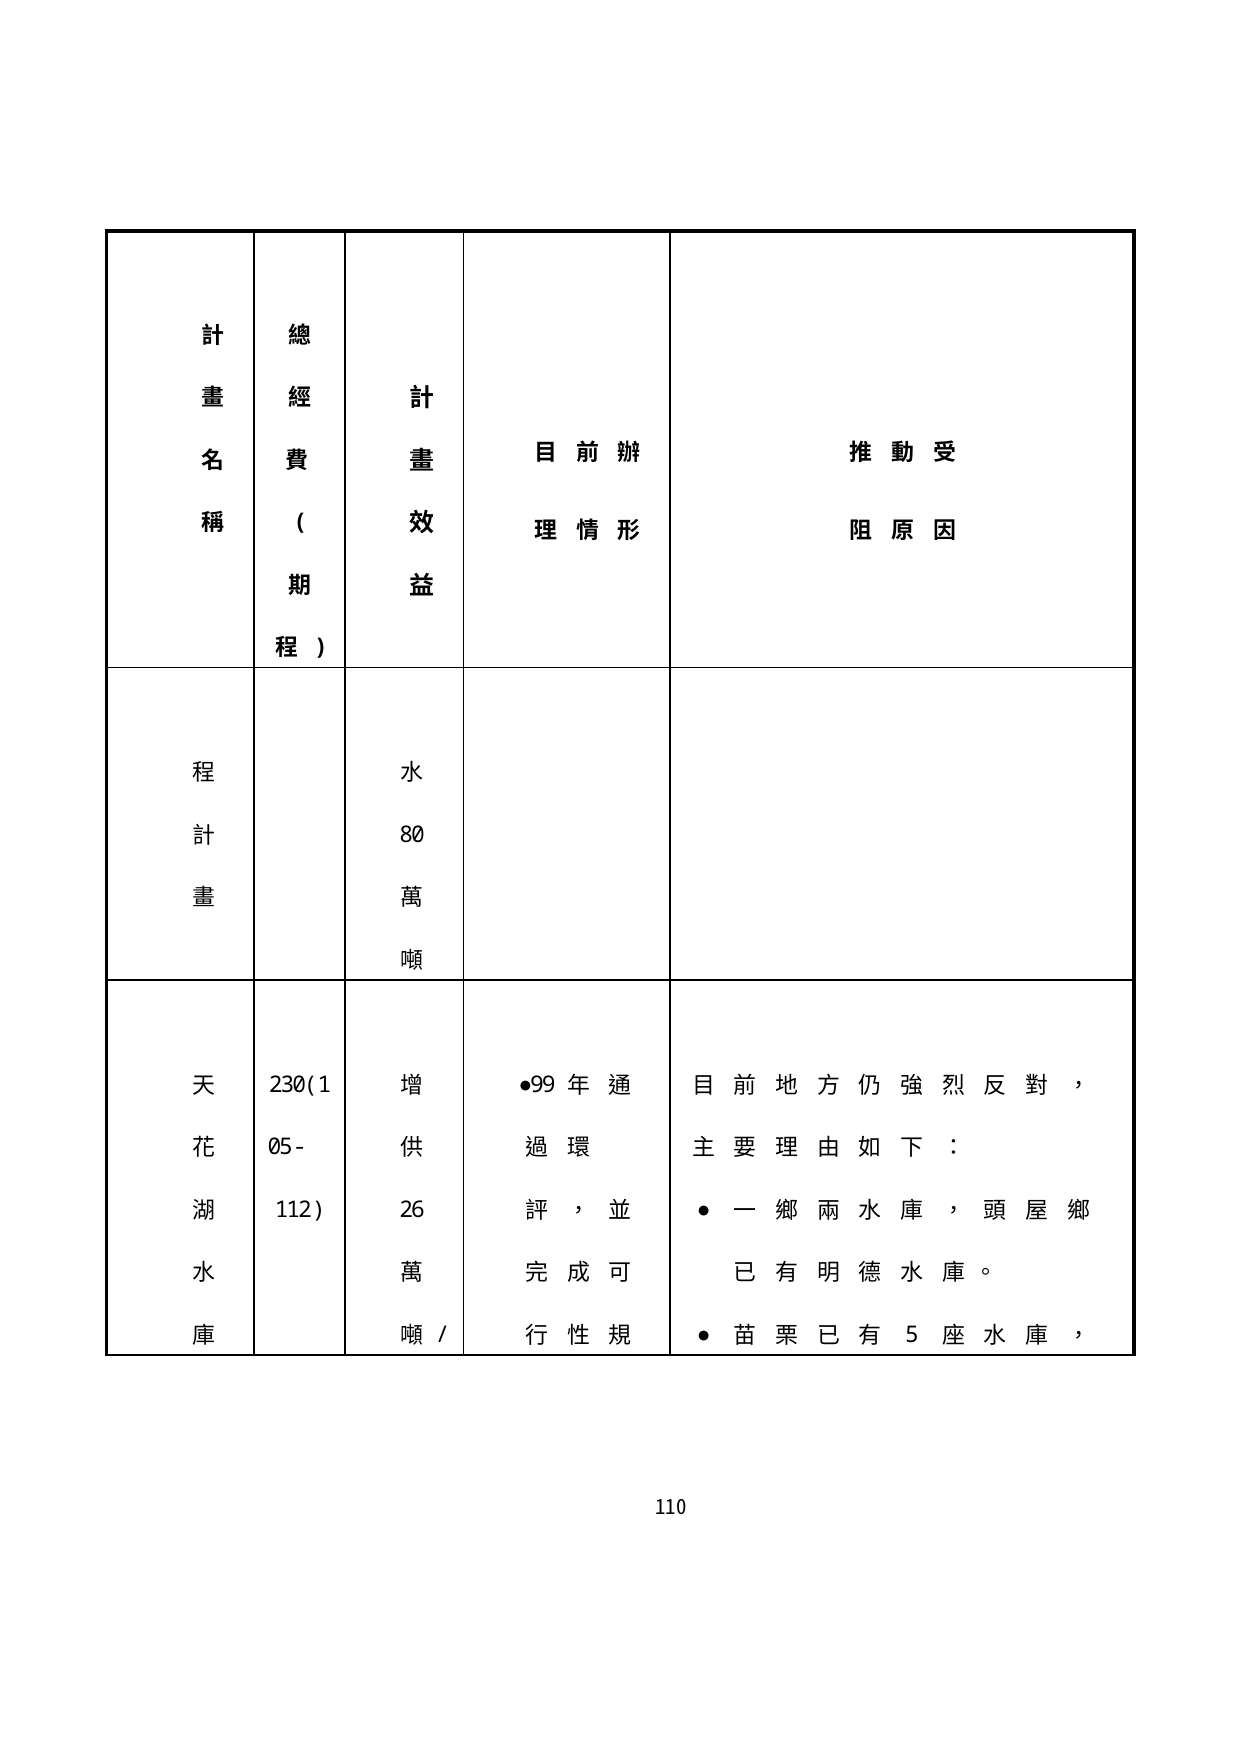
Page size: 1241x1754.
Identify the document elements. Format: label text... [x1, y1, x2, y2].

table_header 目前辦 理情形 [464, 233, 669, 667]
table_cell [255, 668, 344, 979]
table_header 推動受 阻原因 [671, 233, 1132, 667]
table_header 計畫 效益 [346, 233, 463, 667]
table_cell ●99年通過環評，並完成可行性規 [464, 981, 669, 1354]
table_cell [464, 668, 669, 979]
table_cell 230(105-112) [255, 981, 344, 1354]
table_cell 增供26萬噸/ [346, 981, 463, 1354]
table_cell 目前地方仍強烈反對，主要理由如下： ●一鄉兩水庫，頭屋鄉已有明德水庫。 ●苗栗已有5座水庫， [671, 981, 1132, 1354]
table_header 計畫 名稱 [108, 233, 253, 667]
table_header 總經費(期程) [255, 233, 344, 667]
table_cell 水80萬噸 [346, 668, 463, 979]
table_cell 程計畫 [108, 668, 253, 979]
table_cell 天花湖水庫 [108, 981, 253, 1354]
table_cell [671, 668, 1132, 979]
